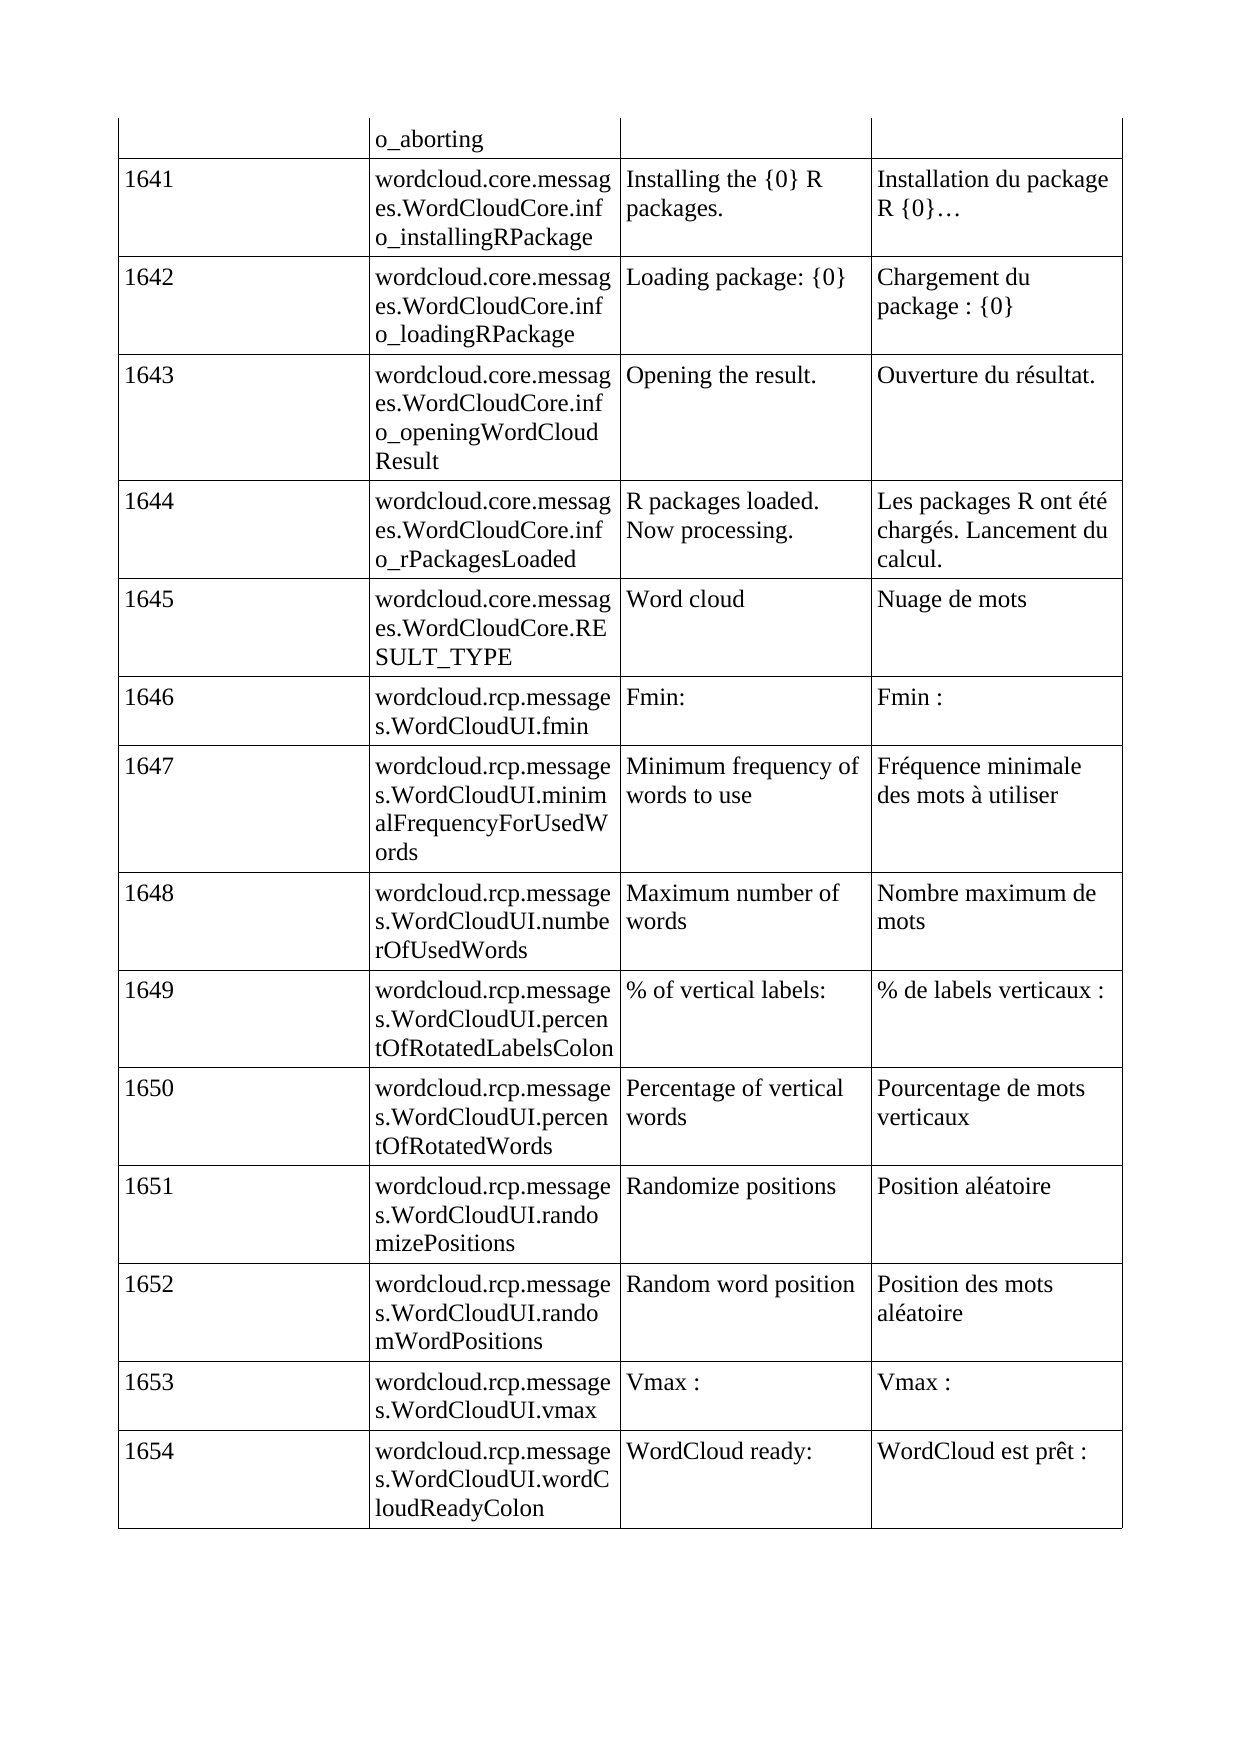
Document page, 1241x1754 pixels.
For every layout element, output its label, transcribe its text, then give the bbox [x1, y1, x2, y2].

table_cell 1647 [119, 746, 369, 872]
table_cell Les packages R ont été chargés. Lancement du calcul. [872, 481, 1122, 578]
table_cell Position aléatoire [872, 1166, 1122, 1263]
table_cell o_aborting [370, 118, 620, 158]
table_cell Fmin: [621, 677, 871, 745]
table_cell Pourcentage de mots verticaux [872, 1068, 1122, 1165]
table_cell wordcloud.core.messages.WordCloudCore.info_loadingRPackage [370, 257, 620, 354]
table_cell 1648 [119, 873, 369, 970]
table_cell wordcloud.core.messages.WordCloudCore.info_installingRPackage [370, 159, 620, 256]
table_cell wordcloud.rcp.messages.WordCloudUI.fmin [370, 677, 620, 745]
table_cell 1645 [119, 579, 369, 676]
table_cell wordcloud.rcp.messages.WordCloudUI.minimalFrequencyForUsedWords [370, 746, 620, 872]
table_cell wordcloud.core.messages.WordCloudCore.RESULT_TYPE [370, 579, 620, 676]
table_cell % of vertical labels: [621, 971, 871, 1067]
table_cell Vmax : [872, 1362, 1122, 1430]
table_cell WordCloud ready: [621, 1431, 871, 1528]
table_cell Chargement du package : {0} [872, 257, 1122, 354]
table_cell wordcloud.rcp.messages.WordCloudUI.wordCloudReadyColon [370, 1431, 620, 1528]
table_cell Nombre maximum de mots [872, 873, 1122, 970]
table_cell Position des mots aléatoire [872, 1264, 1122, 1361]
table_cell Randomize positions [621, 1166, 871, 1263]
table_cell Random word position [621, 1264, 871, 1361]
table_cell [119, 118, 369, 158]
table_cell 1654 [119, 1431, 369, 1528]
table_cell [872, 118, 1122, 158]
table_cell Loading package: {0} [621, 257, 871, 354]
table_cell 1653 [119, 1362, 369, 1430]
table_cell 1646 [119, 677, 369, 745]
table_cell Percentage of vertical words [621, 1068, 871, 1165]
table_cell Ouverture du résultat. [872, 355, 1122, 480]
table_cell Vmax : [621, 1362, 871, 1430]
table_cell Word cloud [621, 579, 871, 676]
table_cell 1650 [119, 1068, 369, 1165]
table_cell 1652 [119, 1264, 369, 1361]
table_cell Fmin : [872, 677, 1122, 745]
table_cell wordcloud.rcp.messages.WordCloudUI.vmax [370, 1362, 620, 1430]
table_cell % de labels verticaux : [872, 971, 1122, 1067]
table_cell Minimum frequency of words to use [621, 746, 871, 872]
table_cell 1641 [119, 159, 369, 256]
table_cell wordcloud.rcp.messages.WordCloudUI.randomWordPositions [370, 1264, 620, 1361]
table_cell 1649 [119, 971, 369, 1067]
table_cell Nuage de mots [872, 579, 1122, 676]
table_cell wordcloud.rcp.messages.WordCloudUI.numberOfUsedWords [370, 873, 620, 970]
table_cell 1644 [119, 481, 369, 578]
table_cell Opening the result. [621, 355, 871, 480]
table_cell wordcloud.core.messages.WordCloudCore.info_rPackagesLoaded [370, 481, 620, 578]
table_cell 1643 [119, 355, 369, 480]
table_cell wordcloud.core.messages.WordCloudCore.info_openingWordCloudResult [370, 355, 620, 480]
table_cell 1642 [119, 257, 369, 354]
table_cell Installing the {0} R packages. [621, 159, 871, 256]
table_cell Installation du package R {0}… [872, 159, 1122, 256]
table_cell [621, 118, 871, 158]
table_cell wordcloud.rcp.messages.WordCloudUI.randomizePositions [370, 1166, 620, 1263]
table_cell Maximum number of words [621, 873, 871, 970]
table_cell wordcloud.rcp.messages.WordCloudUI.percentOfRotatedLabelsColon [370, 971, 620, 1067]
table_cell 1651 [119, 1166, 369, 1263]
table_cell wordcloud.rcp.messages.WordCloudUI.percentOfRotatedWords [370, 1068, 620, 1165]
table_cell Fréquence minimale des mots à utiliser [872, 746, 1122, 872]
table_cell R packages loaded. Now processing. [621, 481, 871, 578]
table_cell WordCloud est prêt : [872, 1431, 1122, 1528]
